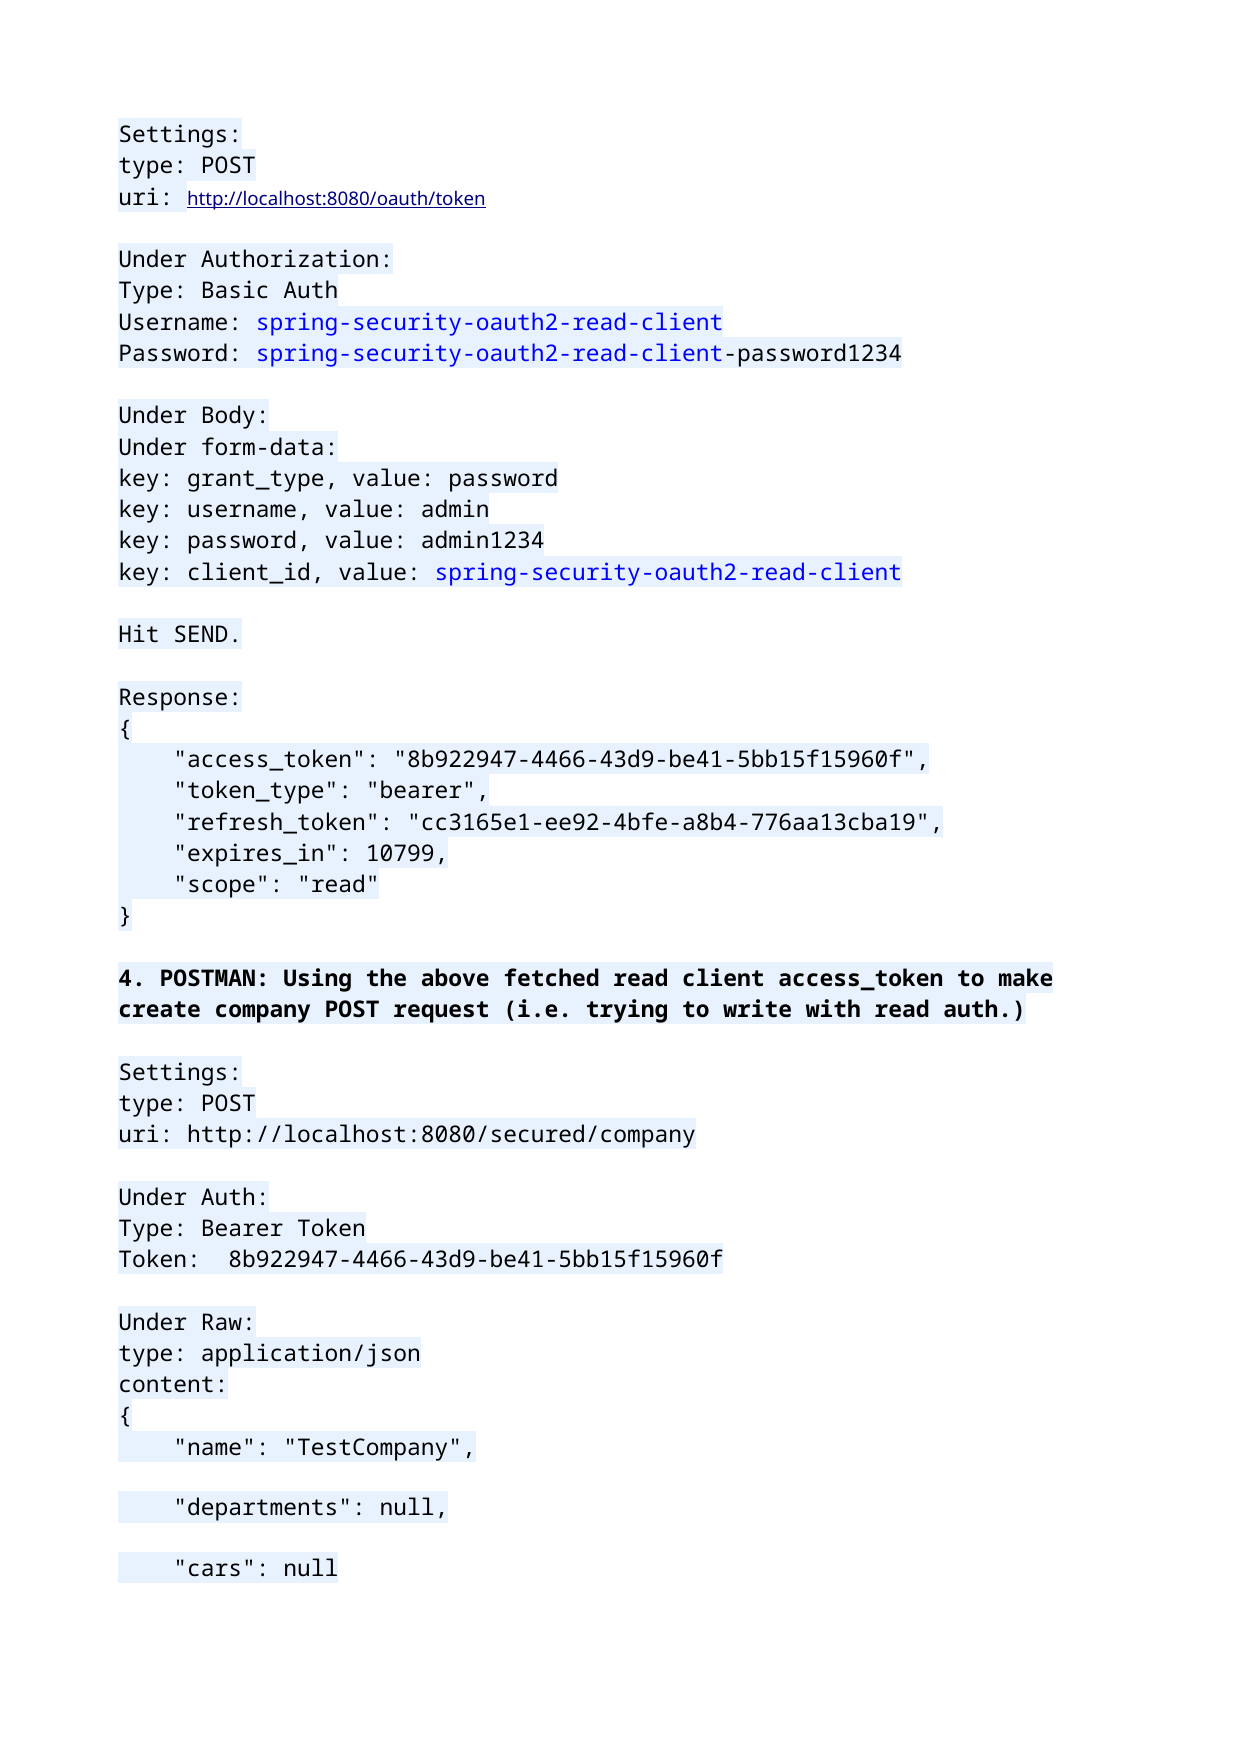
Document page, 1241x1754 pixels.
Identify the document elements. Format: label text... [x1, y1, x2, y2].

text type: POST [118, 1087, 1122, 1118]
text "token_type": "bearer", [118, 774, 1122, 806]
text Settings: [118, 1056, 1122, 1087]
text uri: http://localhost:8080/oauth/token [118, 181, 1122, 212]
text "scope": "read" [118, 868, 1122, 899]
text Under Body: [118, 399, 1122, 431]
text "name": "TestCompany", [118, 1431, 1122, 1462]
text type: application/json [118, 1337, 1122, 1368]
text Type: Basic Auth [118, 274, 1122, 306]
text { [118, 712, 1122, 743]
text } [118, 899, 1122, 931]
text key: client_id, value: spring-security-oauth2-read-client [118, 556, 1122, 587]
text Token: 8b922947-4466-43d9-be41-5bb15f15960f [118, 1243, 1122, 1274]
text Username: spring-security-oauth2-read-client [118, 306, 1122, 337]
text { [118, 1399, 1122, 1431]
text "access_token": "8b922947-4466-43d9-be41-5bb15f15960f", [118, 743, 1122, 774]
text Password: spring-security-oauth2-read-client-password1234 [118, 337, 1122, 368]
text content: [118, 1368, 1122, 1399]
text key: grant_type, value: password [118, 462, 1122, 493]
text Response: [118, 681, 1122, 712]
text key: username, value: admin [118, 493, 1122, 524]
text "departments": null, [118, 1491, 1122, 1523]
text Under Auth: [118, 1181, 1122, 1212]
text Settings: [118, 118, 1122, 149]
text Hit SEND. [118, 618, 1122, 649]
text "cars": null [118, 1552, 1122, 1583]
text 4. POSTMAN: Using the above fetched read client access_token to make create company POST request (i.e. trying to write with read auth.) [118, 962, 1122, 1024]
text "refresh_token": "cc3165e1-ee92-4bfe-a8b4-776aa13cba19", [118, 806, 1122, 837]
text Under form-data: [118, 431, 1122, 462]
text Type: Bearer Token [118, 1212, 1122, 1243]
text uri: http://localhost:8080/secured/company [118, 1118, 1122, 1149]
text key: password, value: admin1234 [118, 524, 1122, 556]
text Under Raw: [118, 1306, 1122, 1337]
text "expires_in": 10799, [118, 837, 1122, 868]
text type: POST [118, 149, 1122, 181]
text Under Authorization: [118, 243, 1122, 274]
